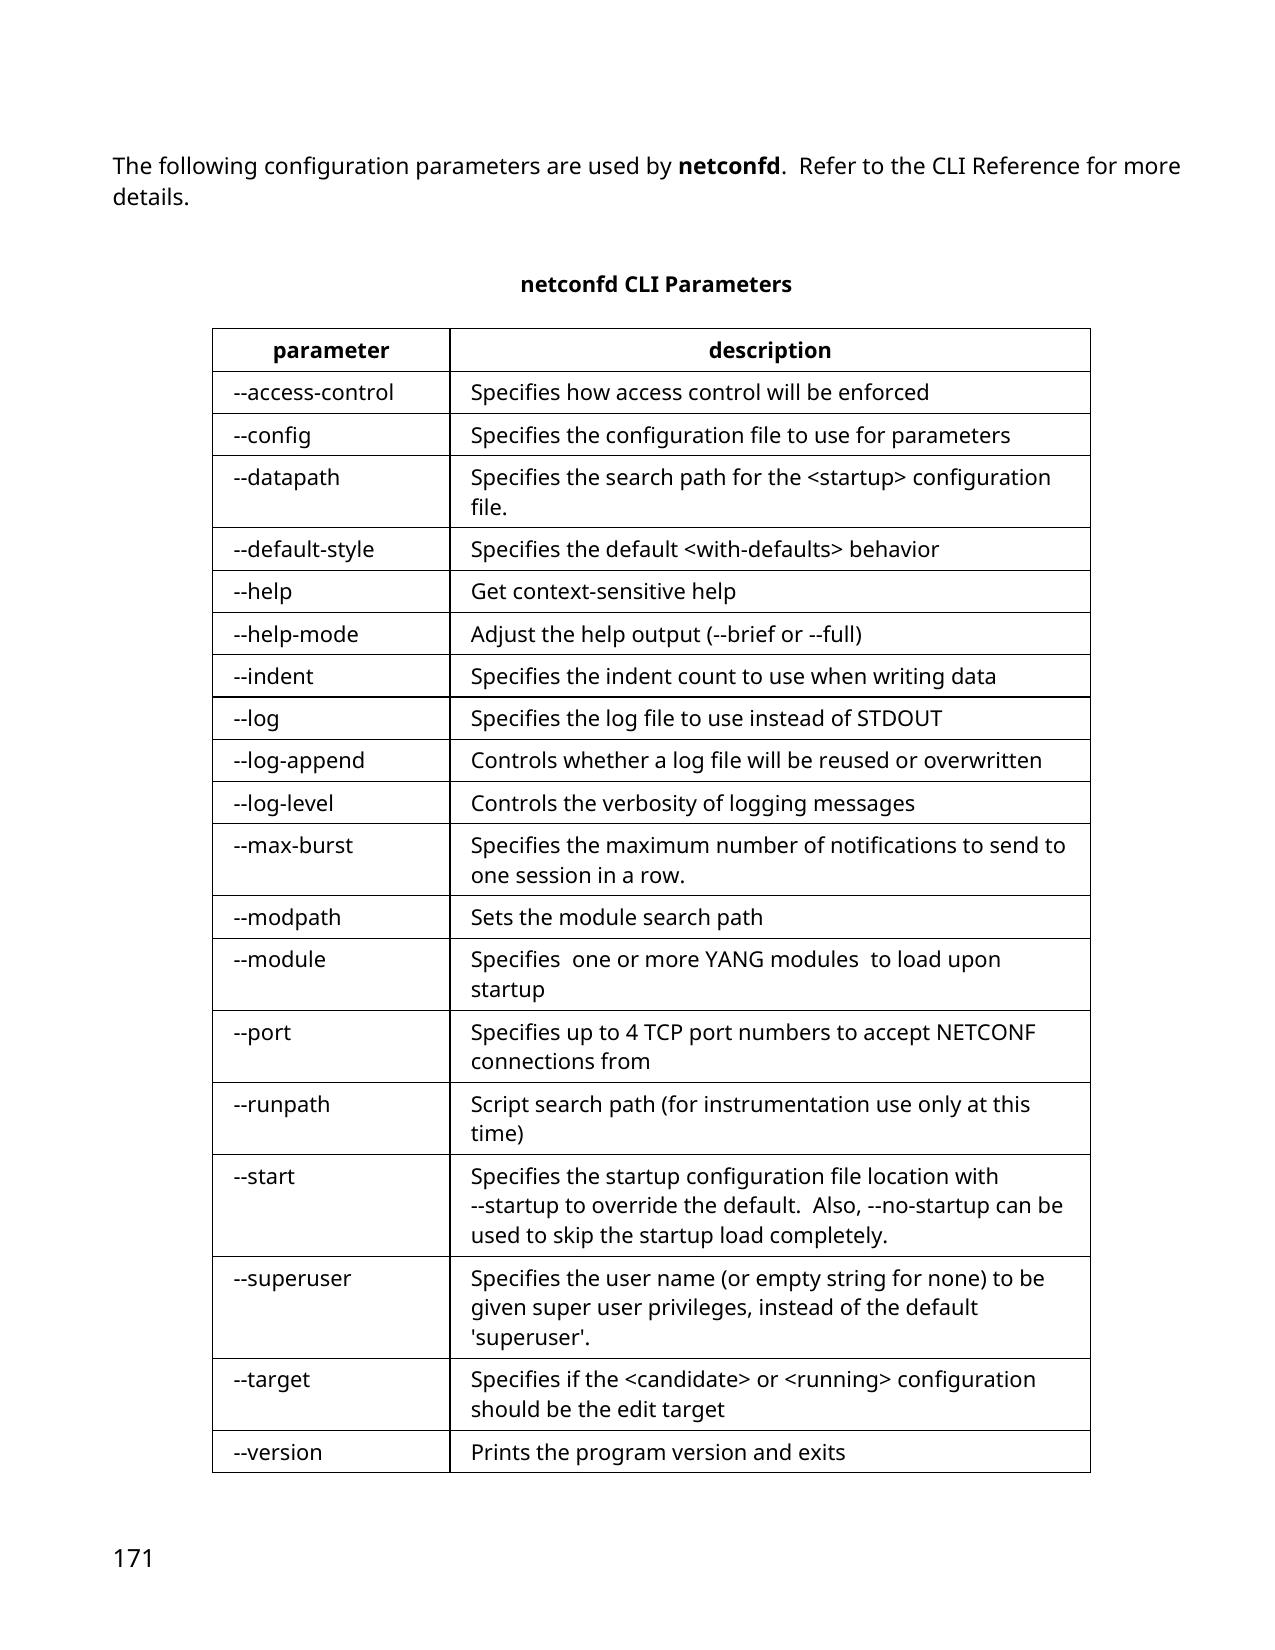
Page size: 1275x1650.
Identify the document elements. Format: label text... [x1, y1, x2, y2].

table_header parameter [213, 329, 449, 371]
table_cell Specifies the configuration file to use for parameters [451, 414, 1090, 455]
table_cell Specifies one or more YANG modules to load upon startup [451, 939, 1090, 1010]
table_cell --log [213, 698, 449, 739]
table_cell Specifies the indent count to use when writing data [451, 655, 1090, 696]
table_cell Adjust the help output (--brief or --full) [451, 613, 1090, 654]
table_cell Specifies if the <candidate> or <running> configuration should be the edit target [451, 1359, 1090, 1430]
table_cell --help-mode [213, 613, 449, 654]
table_cell --indent [213, 655, 449, 696]
table_cell --version [213, 1431, 449, 1472]
table_header description [451, 329, 1090, 371]
table_cell --access-control [213, 372, 449, 413]
table_cell --port [213, 1011, 449, 1082]
table_cell --help [213, 571, 449, 612]
text The following configuration parameters are used by netconfd. Refer to the CLI Reference for more details. [112, 150, 1200, 212]
table_cell Script search path (for instrumentation use only at this time) [451, 1083, 1090, 1154]
table_cell --superuser [213, 1257, 449, 1358]
table_cell Prints the program version and exits [451, 1431, 1090, 1472]
table_cell --default-style [213, 528, 449, 569]
table_cell --module [213, 939, 449, 1010]
table_cell Get context-sensitive help [451, 571, 1090, 612]
table_cell Specifies the log file to use instead of STDOUT [451, 698, 1090, 739]
table_cell --log-level [213, 782, 449, 823]
table_cell --target [213, 1359, 449, 1430]
table_cell Specifies the startup configuration file location with --startup to override the default. Also, --no-startup can be used to skip the startup load completely. [451, 1155, 1090, 1256]
table_cell Controls whether a log file will be reused or overwritten [451, 740, 1090, 781]
table_cell --runpath [213, 1083, 449, 1154]
table_cell Controls the verbosity of logging messages [451, 782, 1090, 823]
table_cell Specifies how access control will be enforced [451, 372, 1090, 413]
table_cell --config [213, 414, 449, 455]
table_cell --datapath [213, 456, 449, 527]
table_cell Specifies the search path for the <startup> configuration file. [451, 456, 1090, 527]
subtitle netconfd CLI Parameters [127, 269, 1185, 298]
table_cell --log-append [213, 740, 449, 781]
table_cell Specifies up to 4 TCP port numbers to accept NETCONF connections from [451, 1011, 1090, 1082]
table_cell --modpath [213, 896, 449, 938]
table_cell Sets the module search path [451, 896, 1090, 938]
table_cell --start [213, 1155, 449, 1256]
table_cell Specifies the maximum number of notifications to send to one session in a row. [451, 824, 1090, 895]
table_cell Specifies the user name (or empty string for none) to be given super user privileges, instead of the default 'superuser'. [451, 1257, 1090, 1358]
table_cell Specifies the default <with-defaults> behavior [451, 528, 1090, 569]
table_cell --max-burst [213, 824, 449, 895]
